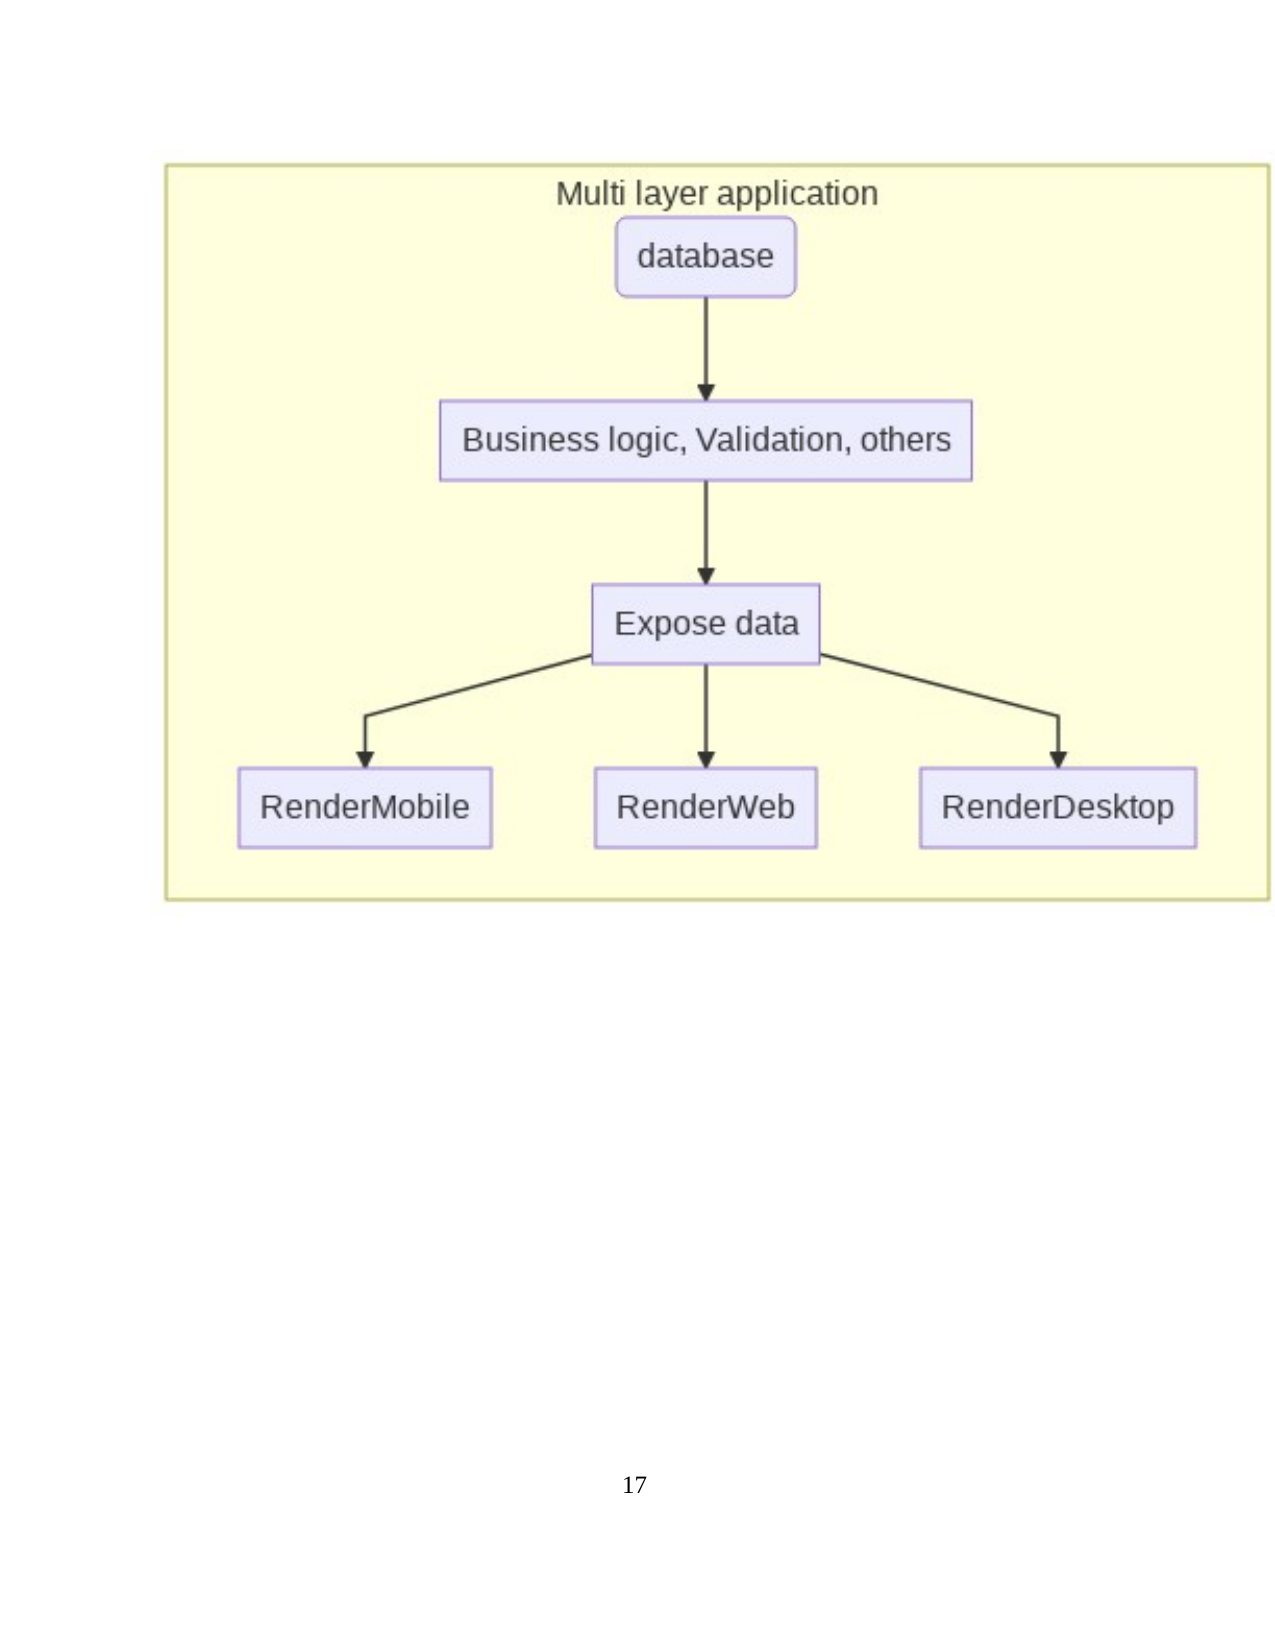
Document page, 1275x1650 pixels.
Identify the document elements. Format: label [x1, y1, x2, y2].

picture [150, 150, 1275, 917]
